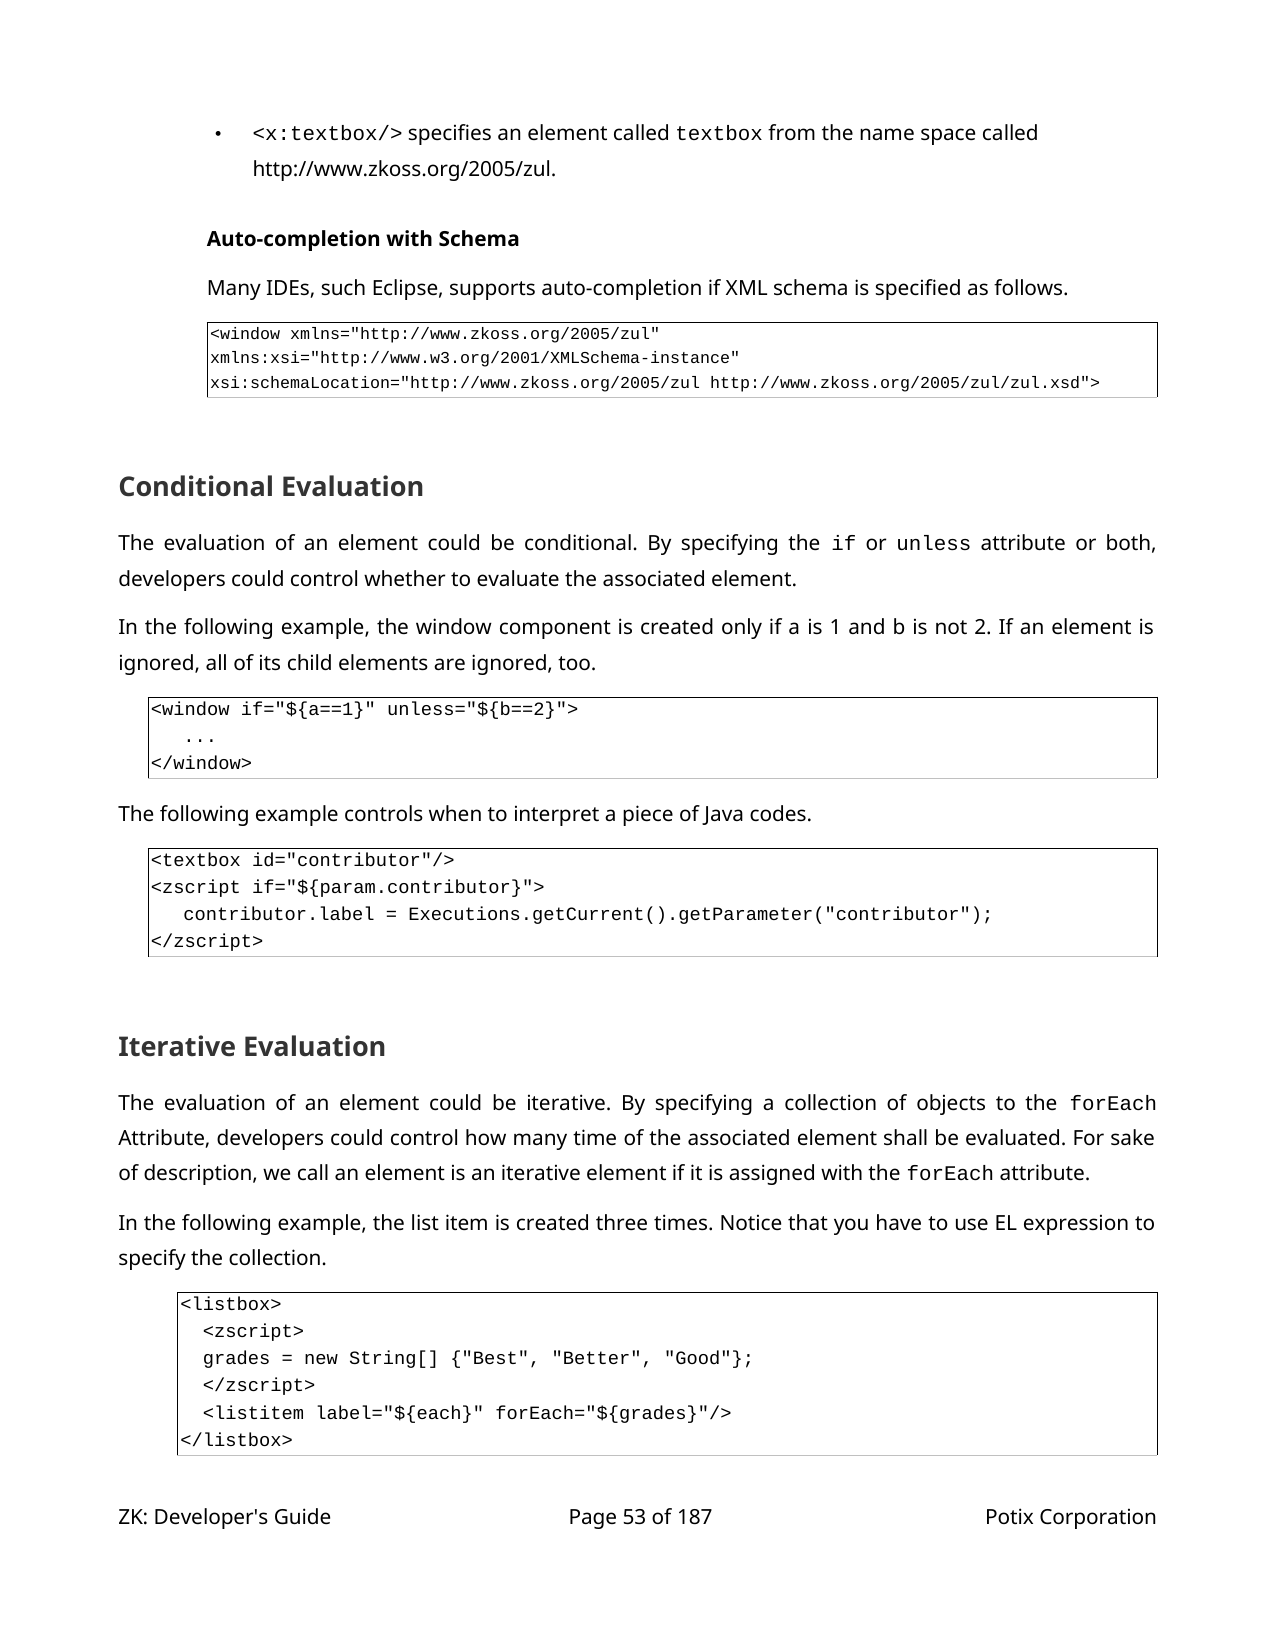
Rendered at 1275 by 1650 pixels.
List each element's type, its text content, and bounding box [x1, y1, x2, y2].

text <window if="${a==1}" unless="${b==2}"> [149, 698, 1157, 721]
text <zscript> [178, 1319, 1157, 1343]
subtitle Conditional Evaluation [118, 468, 1157, 504]
text </zscript> [149, 929, 1157, 956]
text <listbox> [178, 1293, 1157, 1316]
text ... [149, 724, 1157, 748]
text </zscript> [178, 1373, 1157, 1398]
text In the following example, the list item is created three times. Notice that you have to use EL expression to specify the collection. [118, 1208, 1157, 1271]
text grades = new String[] {"Best", "Better", "Good"}; [178, 1346, 1157, 1370]
subtitle Auto-completion with Schema [207, 224, 1157, 253]
text xmlns:xsi="http://www.w3.org/2001/XMLSchema-instance" [208, 347, 1157, 369]
text </window> [149, 751, 1157, 778]
list <x:textbox/> specifies an element called textbox from the name space called http://www.zkoss.org/2005/zul. [215, 118, 1157, 182]
text In the following example, the window component is created only if a is 1 and b is not 2. If an element is ignored, all of its child elements are ignored, too. [118, 612, 1157, 676]
text The evaluation of an element could be iterative. By specifying a collection of objects to the forEach Attribute, developers could control how many time of the associated element shall be evaluated. For sake of description, we call an element is an iterative element if it is assigned with the forEach attribute. [118, 1088, 1157, 1187]
text <textbox id="contributor"/> [149, 849, 1157, 872]
text <zscript if="${param.contributor}"> [149, 875, 1157, 899]
subtitle Iterative Evaluation [118, 1027, 1157, 1064]
text contributor.label = Executions.getCurrent().getParameter("contributor"); [149, 902, 1157, 926]
text <window xmlns="http://www.zkoss.org/2005/zul" [208, 323, 1157, 344]
text The following example controls when to interpret a piece of Java codes. [118, 799, 1157, 827]
text xsi:schemaLocation="http://www.zkoss.org/2005/zul http://www.zkoss.org/2005/zul/zul.xsd"> [208, 372, 1157, 397]
text The evaluation of an element could be conditional. By specifying the if or unless attribute or both, developers could control whether to evaluate the associated element. [118, 528, 1157, 592]
text </listbox> [178, 1428, 1157, 1455]
text <listitem label="${each}" forEach="${grades}"/> [178, 1401, 1157, 1425]
text Many IDEs, such Eclipse, supports auto-completion if XML schema is specified as follows. [207, 273, 1157, 301]
